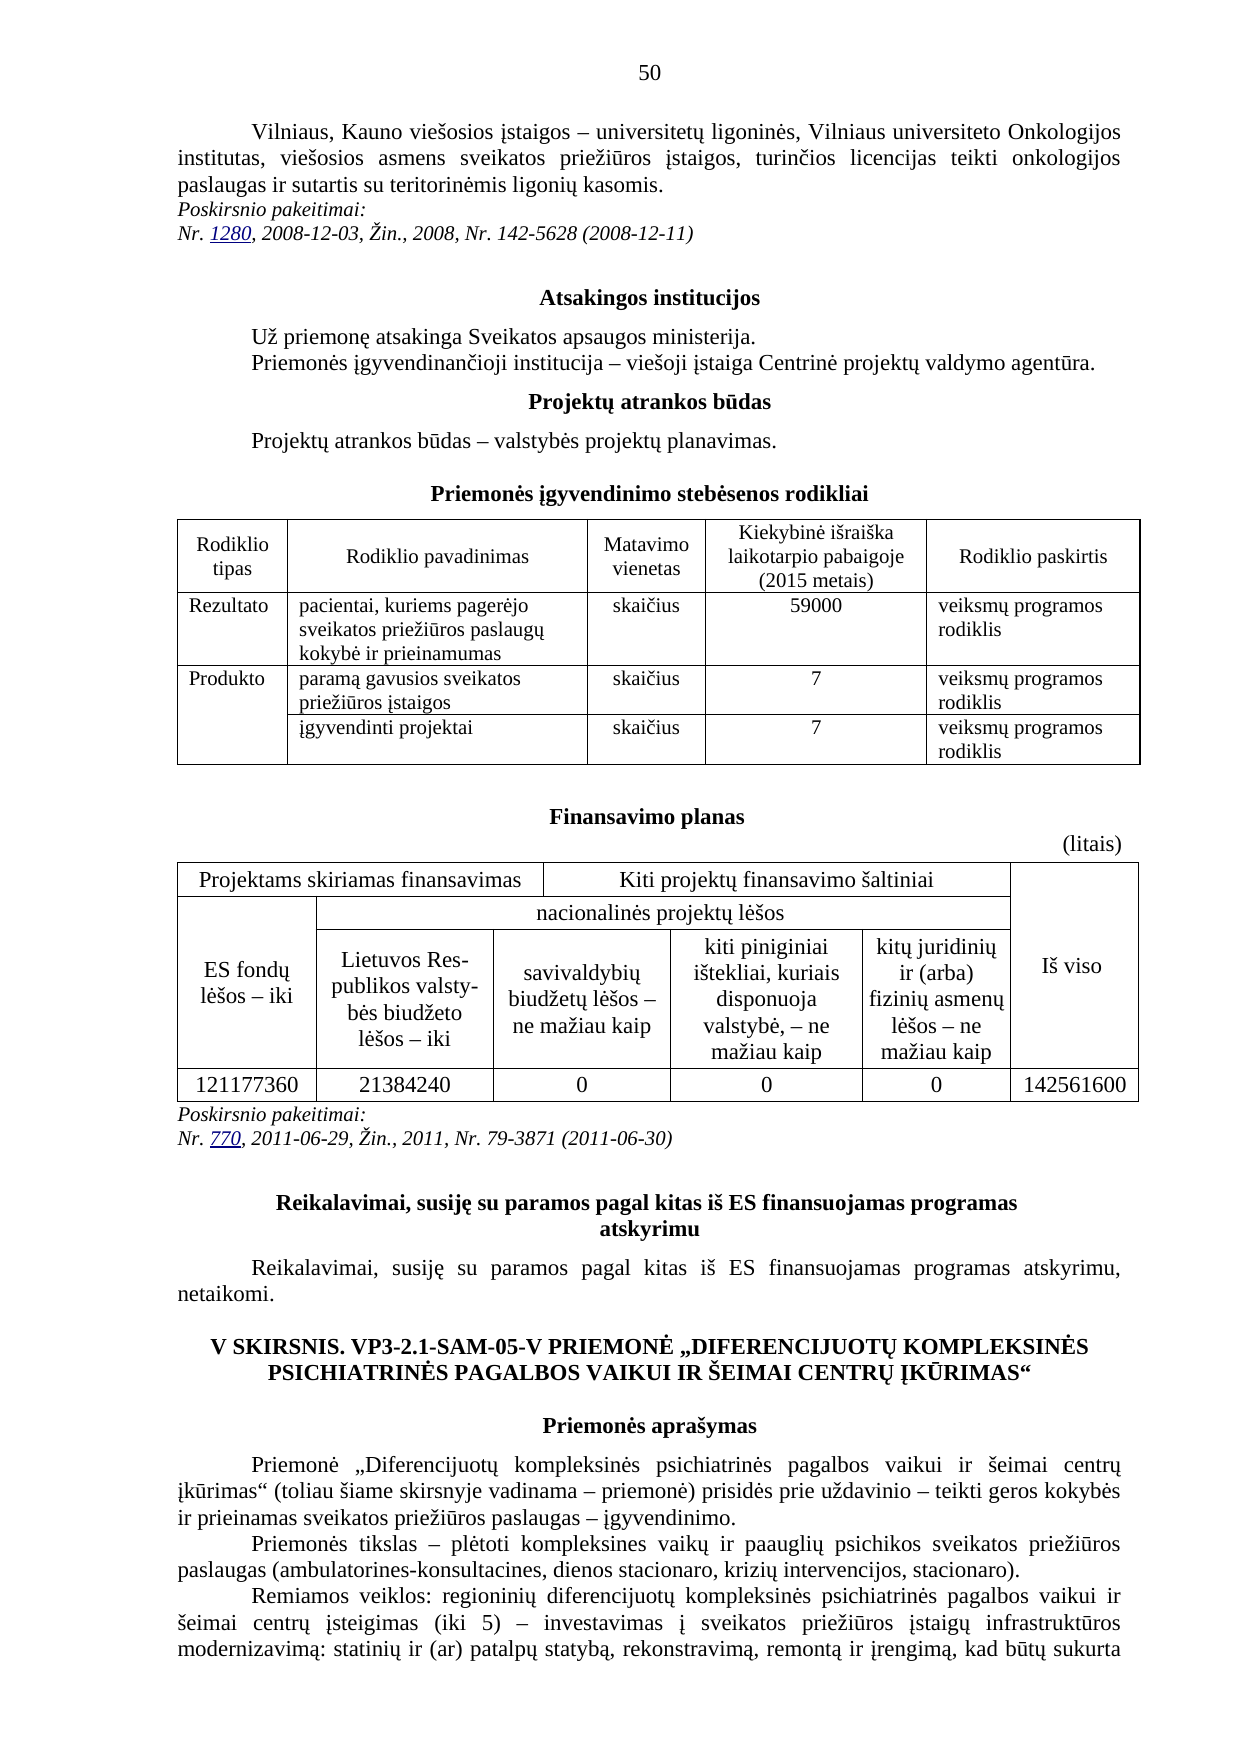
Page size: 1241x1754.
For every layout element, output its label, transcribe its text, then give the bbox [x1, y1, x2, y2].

text Poskirsnio pakeitimai: [177, 197, 1122, 221]
table_cell veiksmų programos rodiklis [927, 715, 1139, 763]
table_cell 121177360 [178, 1069, 316, 1101]
table_header Iš viso [1011, 863, 1138, 1067]
table_cell Rezultato [178, 593, 287, 665]
text Poskirsnio pakeitimai: [177, 1102, 1122, 1126]
table_cell veiksmų programos rodiklis [927, 666, 1139, 714]
table_cell 0 [671, 1069, 862, 1101]
table_cell pacientai, kuriems pagerėjo sveikatos priežiūros paslaugų kokybė ir prieinamumas [288, 593, 587, 665]
text Finansavimo planas [177, 803, 1122, 830]
text Nr. 770, 2011-06-29, Žin., 2011, Nr. 79-3871 (2011-06-30) [177, 1126, 1122, 1150]
table_cell įgyvendinti projektai [288, 715, 587, 763]
table_cell skaičius [588, 666, 705, 714]
text Atsakingos institucijos [177, 284, 1122, 311]
text Reikalavimai, susiję su paramos pagal kitas iš ES finansuojamas programas atskyrimu [177, 1189, 1122, 1241]
text Remiamos veiklos: regioninių diferencijuotų kompleksinės psichiatrinės pagalbos vaikui ir šeimai centrų įsteigimas (iki 5) – investavimas į sveikatos priežiūros įstaigų infrastruktūros modernizavimą: statinių ir (ar) patalpų statybą, rekonstravimą, remontą ir įrengimą, kad būtų sukurta [177, 1583, 1122, 1662]
table_cell kitų juridinių ir (arba) fizinių asmenų lėšos – ne mažiau kaip [863, 930, 1010, 1067]
table_cell savivaldybių biudžetų lėšos – ne mažiau kaip [494, 930, 670, 1067]
text Priemonės įgyvendinančioji institucija – viešoji įstaiga Centrinė projektų valdymo agentūra. [177, 349, 1122, 376]
table_cell skaičius [588, 715, 705, 763]
subtitle V SKIRSNIS. VP3-2.1-SAM-05-V PRIEMONĖ „DIFERENCIJUOTŲ KOMPLEKSINĖS PSICHIATRINĖS PAGALBOS VAIKUI IR ŠEIMAI CENTRŲ ĮKŪRIMAS“ [177, 1333, 1122, 1386]
table_cell Lietuvos Res­publikos valsty­bės biudžeto lėšos – iki [317, 930, 493, 1067]
table_header Matavimo vienetas [588, 520, 705, 592]
text Už priemonę atsakinga Sveikatos apsaugos ministerija. [177, 323, 1122, 349]
text Nr. 1280, 2008-12-03, Žin., 2008, Nr. 142-5628 (2008-12-11) [177, 221, 1122, 245]
table_cell 59000 [706, 593, 926, 665]
table_header Rodiklio tipas [178, 520, 287, 592]
text Reikalavimai, susiję su paramos pagal kitas iš ES finansuojamas programas atskyrimu, netaikomi. [177, 1254, 1122, 1307]
text Projektų atrankos būdas [177, 388, 1122, 414]
text Priemonės aprašymas [177, 1412, 1122, 1438]
table_cell 142561600 [1011, 1069, 1138, 1101]
text Vilniaus, Kauno viešosios įstaigos – universitetų ligoninės, Vilniaus universiteto Onkologijos institutas, viešosios asmens sveikatos priežiūros įstaigos, turinčios licencijas teikti onkologijos paslaugas ir sutartis su teritorinėmis ligonių kasomis. [177, 118, 1122, 197]
table_cell 21384240 [317, 1069, 493, 1101]
text Priemonė „Diferencijuotų kompleksinės psichiatrinės pagalbos vaikui ir šeimai centrų įkūrimas“ (toliau šiame skirsnyje vadinama – priemonė) prisidės prie uždavinio – teikti geros kokybės ir prieinamas sveikatos priežiūros paslaugas – įgyvendinimo. [177, 1451, 1122, 1530]
table_cell skaičius [588, 593, 705, 665]
table_cell 7 [706, 666, 926, 714]
table_header Kiti projektų finansavimo šaltiniai [544, 863, 1010, 896]
text Projektų atrankos būdas – valstybės projektų planavimas. [177, 427, 1122, 453]
text Priemonės tikslas – plėtoti kompleksines vaikų ir paauglių psichikos sveikatos priežiūros paslaugas (ambulatorines-konsultacines, dienos stacionaro, krizių intervencijos, stacionaro). [177, 1530, 1122, 1583]
table_cell veiksmų programos rodiklis [927, 593, 1139, 665]
table_cell kiti piniginiai ištekliai, kuriais disponuoja valstybė, – ne mažiau kaip [671, 930, 862, 1067]
table_cell paramą gavusios sveikatos priežiūros įstaigos [288, 666, 587, 714]
table_header Rodiklio paskirtis [927, 520, 1139, 592]
table_header Rodiklio pavadinimas [288, 520, 587, 592]
table_header Kiekybinė išraiška laikotarpio pabaigoje (2015 metais) [706, 520, 926, 592]
table_cell 0 [494, 1069, 670, 1101]
table_cell Produkto [178, 666, 287, 763]
table_cell nacionalinės projektų lėšos [317, 897, 1010, 929]
table_cell 7 [706, 715, 926, 763]
text Priemonės įgyvendinimo stebėsenos rodikliai [177, 480, 1122, 506]
table_header Projektams skiriamas finansavimas [178, 863, 543, 896]
table_cell 0 [863, 1069, 1010, 1101]
text (litais) [177, 830, 1122, 856]
table_cell ES fondų lėšos – iki [178, 897, 316, 1067]
